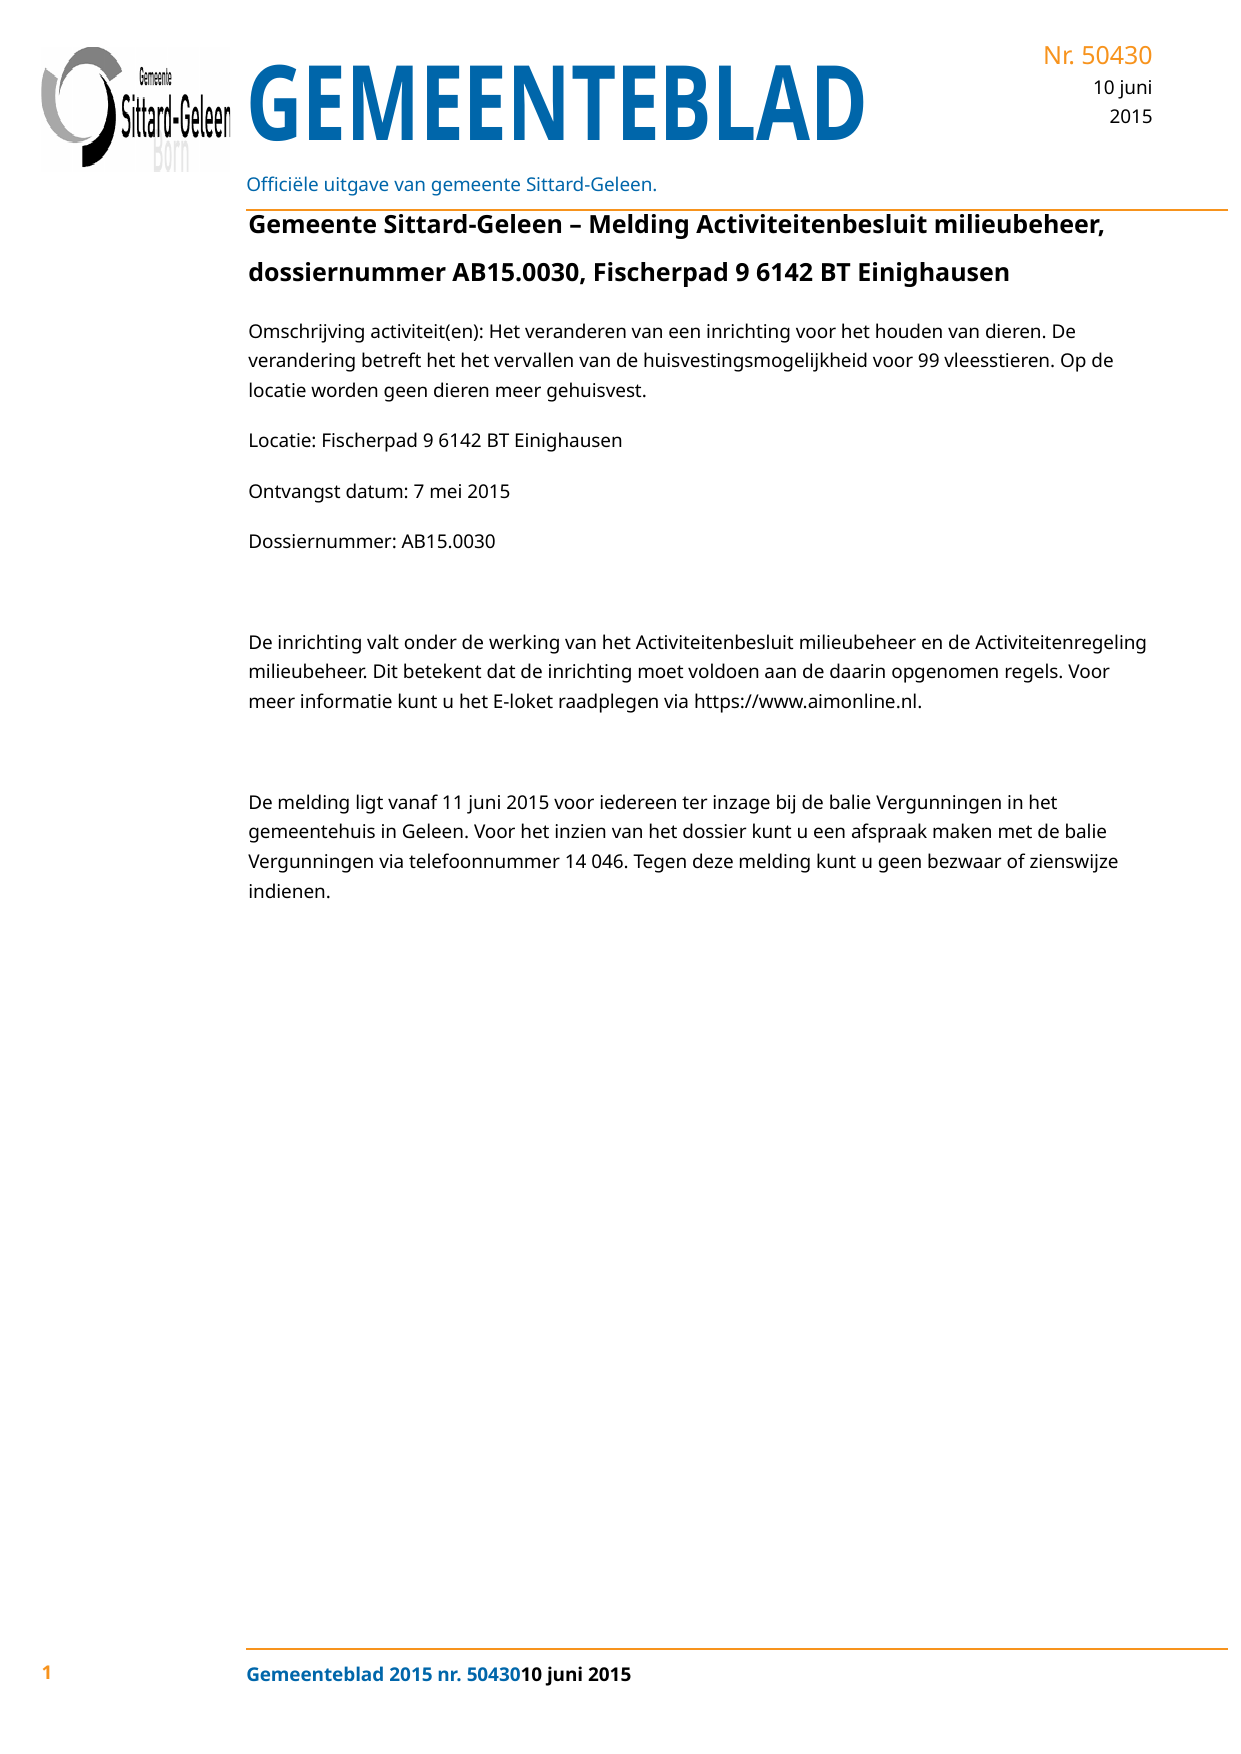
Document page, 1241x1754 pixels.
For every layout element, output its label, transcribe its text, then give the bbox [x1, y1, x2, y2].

text Gemeente Sittard-Geleen – Melding Activiteitenbesluit milieubeheer, dossiernummer AB15.0030, Fischerpad 9 6142 BT Einighausen [248, 211, 1152, 288]
text Omschrijving activiteit(en): Het veranderen van een inrichting voor het houden van dieren. De verandering betreft het het vervallen van de huisvestingsmogelijkheid voor 99 vleesstieren. Op de locatie worden geen dieren meer gehuisvest. [248, 318, 1152, 403]
text De inrichting valt onder de werking van het Activiteitenbesluit milieubeheer en de Activiteitenregeling milieubeheer. Dit betekent dat de inrichting moet voldoen aan de daarin opgenomen regels. Voor meer informatie kunt u het E-loket raadplegen via https://www.aimonline.nl. [248, 629, 1152, 714]
text Locatie: Fischerpad 9 6142 BT Einighausen [248, 427, 1152, 453]
text Dossiernummer: AB15.0030 [248, 528, 1152, 554]
text Ontvangst datum: 7 mei 2015 [248, 478, 1152, 504]
picture [41, 47, 231, 172]
text De melding ligt vanaf 11 juni 2015 voor iedereen ter inzage bij de balie Vergunningen in het gemeentehuis in Geleen. Voor het inzien van het dossier kunt u een afspraak maken met de balie Vergunningen via telefoonnummer 14 046. Tegen deze melding kunt u geen bezwaar of zienswijze indienen. [248, 789, 1152, 904]
